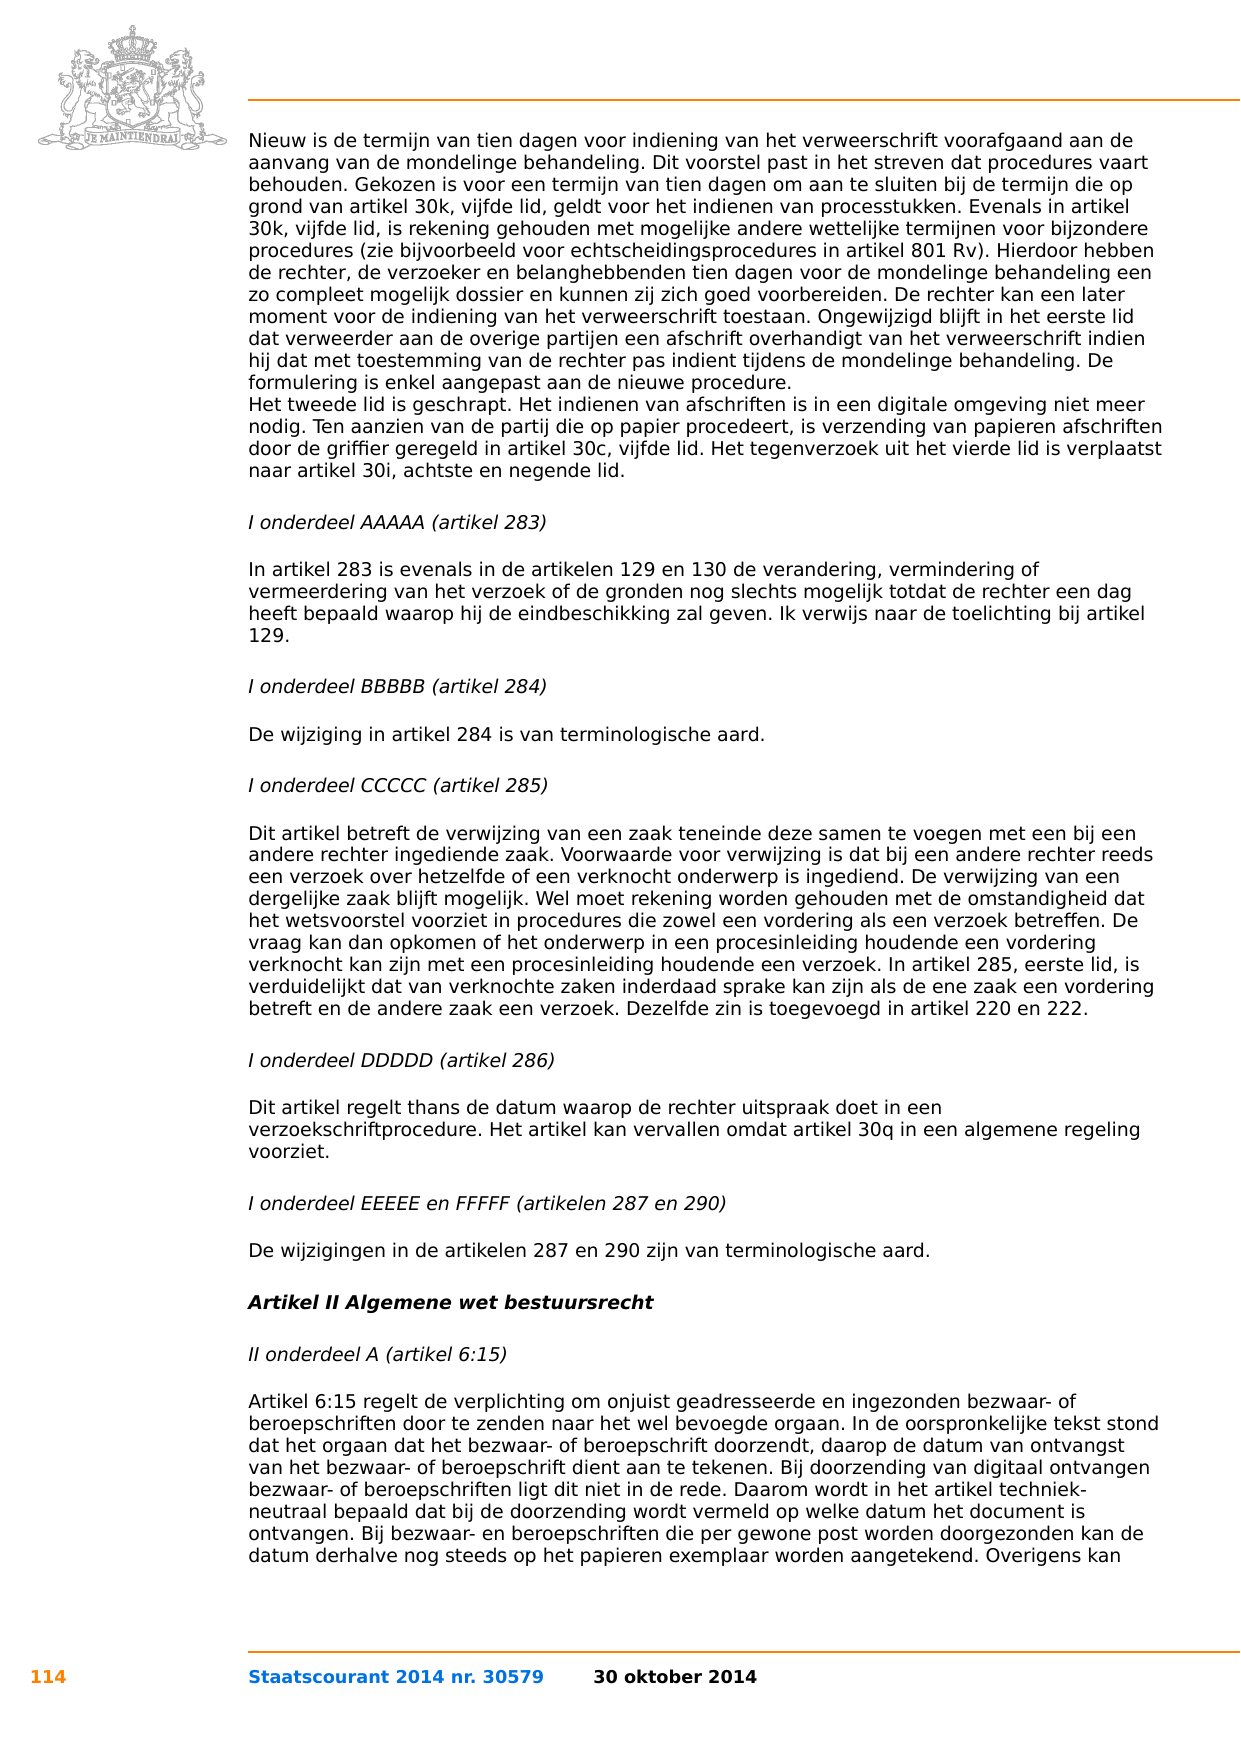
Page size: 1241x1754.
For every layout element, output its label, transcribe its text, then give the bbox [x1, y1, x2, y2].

subtitle I onderdeel AAAAA (artikel 283) [248, 512, 1163, 533]
subtitle I onderdeel CCCCC (artikel 285) [248, 775, 1163, 797]
text Het tweede lid is geschrapt. Het indienen van afschriften is in een digitale omgeving niet meer nodig. Ten aanzien van de partij die op papier procedeert, is verzending van papieren afschriften door de griffier geregeld in artikel 30c, vijfde lid. Het tegenverzoek uit het vierde lid is verplaatst naar artikel 30i, achtste en negende lid. [248, 394, 1163, 482]
text De wijziging in artikel 284 is van terminologische aard. [248, 723, 1163, 745]
text Dit artikel betreft de verwijzing van een zaak teneinde deze samen te voegen met een bij een andere rechter ingediende zaak. Voorwaarde voor verwijzing is dat bij een andere rechter reeds een verzoek over hetzelfde of een verknocht onderwerp is ingediend. De verwijzing van een dergelijke zaak blijft mogelijk. Wel moet rekening worden gehouden met de omstandigheid dat het wetsvoorstel voorziet in procedures die zowel een vordering als een verzoek betreffen. De vraag kan dan opkomen of het onderwerp in een procesinleiding houdende een vordering verknocht kan zijn met een procesinleiding houdende een verzoek. In artikel 285, eerste lid, is verduidelijkt dat van verknochte zaken inderdaad sprake kan zijn als de ene zaak een vordering betreft en de andere zaak een verzoek. Dezelfde zin is toegevoegd in artikel 220 en 222. [248, 822, 1163, 1020]
subtitle I onderdeel DDDDD (artikel 286) [248, 1050, 1163, 1072]
text Artikel 6:15 regelt de verplichting om onjuist geadresseerde en ingezonden bezwaar- of beroepschriften door te zenden naar het wel bevoegde orgaan. In de oorspronkelijke tekst stond dat het orgaan dat het bezwaar- of beroepschrift doorzendt, daarop de datum van ontvangst van het bezwaar- of beroepschrift dient aan te tekenen. Bij doorzending van digitaal ontvangen bezwaar- of beroepschriften ligt dit niet in de rede. Daarom wordt in het artikel techniek-neutraal bepaald dat bij de doorzending wordt vermeld op welke datum het document is ontvangen. Bij bezwaar- en beroepschriften die per gewone post worden doorgezonden kan de datum derhalve nog steeds op het papieren exemplaar worden aangetekend. Overigens kan [248, 1391, 1163, 1567]
subtitle Artikel II Algemene wet bestuursrecht [248, 1292, 1163, 1314]
text Dit artikel regelt thans de datum waarop de rechter uitspraak doet in een verzoekschriftprocedure. Het artikel kan vervallen omdat artikel 30q in een algemene regeling voorziet. [248, 1097, 1163, 1163]
subtitle II onderdeel A (artikel 6:15) [248, 1344, 1163, 1366]
text Nieuw is de termijn van tien dagen voor indiening van het verweerschrift voorafgaand aan de aanvang van de mondelinge behandeling. Dit voorstel past in het streven dat procedures vaart behouden. Gekozen is voor een termijn van tien dagen om aan te sluiten bij de termijn die op grond van artikel 30k, vijfde lid, geldt voor het indienen van processtukken. Evenals in artikel 30k, vijfde lid, is rekening gehouden met mogelijke andere wettelijke termijnen voor bijzondere procedures (zie bijvoorbeeld voor echtscheidingsprocedures in artikel 801 Rv). Hierdoor hebben de rechter, de verzoeker en belanghebbenden tien dagen voor de mondelinge behandeling een zo compleet mogelijk dossier en kunnen zij zich goed voorbereiden. De rechter kan een later moment voor de indiening van het verweerschrift toestaan. Ongewijzigd blijft in het eerste lid dat verweerder aan de overige partijen een afschrift overhandigt van het verweerschrift indien hij dat met toestemming van de rechter pas indient tijdens de mondelinge behandeling. De formulering is enkel aangepast aan de nieuwe procedure. [248, 130, 1163, 394]
text De wijzigingen in de artikelen 287 en 290 zijn van terminologische aard. [248, 1240, 1163, 1262]
subtitle I onderdeel BBBBB (artikel 284) [248, 676, 1163, 698]
picture [38, 25, 227, 150]
text In artikel 283 is evenals in de artikelen 129 en 130 de verandering, vermindering of vermeerdering van het verzoek of de gronden nog slechts mogelijk totdat de rechter een dag heeft bepaald waarop hij de eindbeschikking zal geven. Ik verwijs naar de toelichting bij artikel 129. [248, 558, 1163, 646]
subtitle I onderdeel EEEEE en FFFFF (artikelen 287 en 290) [248, 1193, 1163, 1215]
